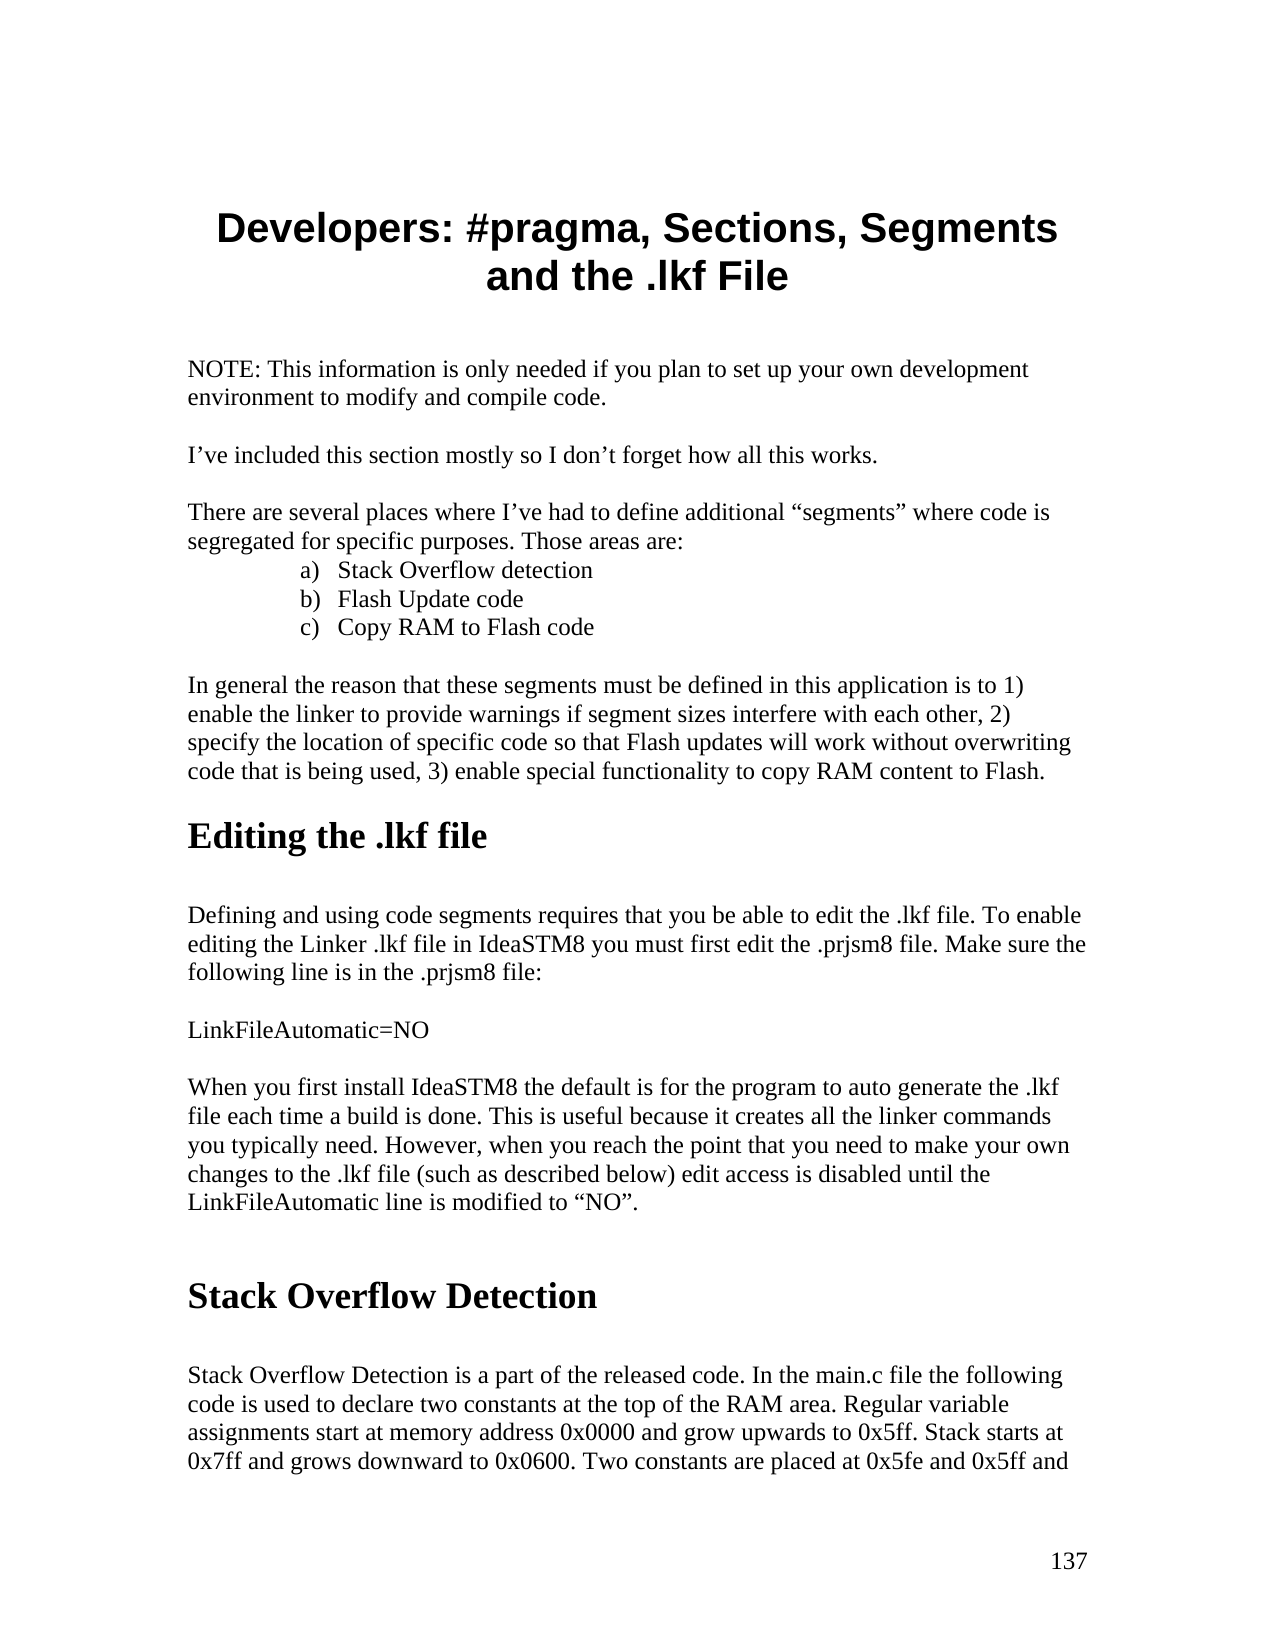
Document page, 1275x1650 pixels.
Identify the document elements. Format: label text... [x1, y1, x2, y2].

list Stack Overflow detection [300, 555, 1087, 584]
text LinkFileAutomatic=NO [187, 1015, 1087, 1044]
list Flash Update code [300, 584, 1087, 612]
text I’ve included this section mostly so I don’t forget how all this works. [187, 440, 1087, 469]
text In general the reason that these segments must be defined in this application is to 1) enable the linker to provide warnings if segment sizes interfere with each other, 2) specify the location of specific code so that Flash updates will work without overwriting code that is being used, 3) enable special functionality to copy RAM content to Flash. [187, 670, 1087, 785]
text NOTE: This information is only needed if you plan to set up your own development environment to modify and compile code. [187, 354, 1087, 411]
text When you first install IdeaSTM8 the default is for the program to auto generate the .lkf file each time a build is done. This is useful because it creates all the linker commands you typically need. However, when you reach the point that you need to make your own changes to the .lkf file (such as described below) edit access is disabled until the LinkFileAutomatic line is modified to “NO”. [187, 1072, 1087, 1216]
list Copy RAM to Flash code [300, 612, 1087, 641]
subtitle Developers: #pragma, Sections, Segments and the .lkf File [187, 204, 1087, 299]
text There are several places where I’ve had to define additional “segments” where code is segregated for specific purposes. Those areas are: [187, 497, 1087, 555]
text Editing the .lkf file [187, 814, 1087, 857]
text Stack Overflow Detection [187, 1274, 1087, 1317]
text Stack Overflow Detection is a part of the released code. In the main.c file the following code is used to declare two constants at the top of the RAM area. Regular variable assignments start at memory address 0x0000 and grow upwards to 0x5ff. Stack starts at 0x7ff and grows downward to 0x0600. Two constants are placed at 0x5fe and 0x5ff and [187, 1360, 1087, 1475]
text Defining and using code segments requires that you be able to edit the .lkf file. To enable editing the Linker .lkf file in IdeaSTM8 you must first edit the .prjsm8 file. Make sure the following line is in the .prjsm8 file: [187, 900, 1087, 986]
